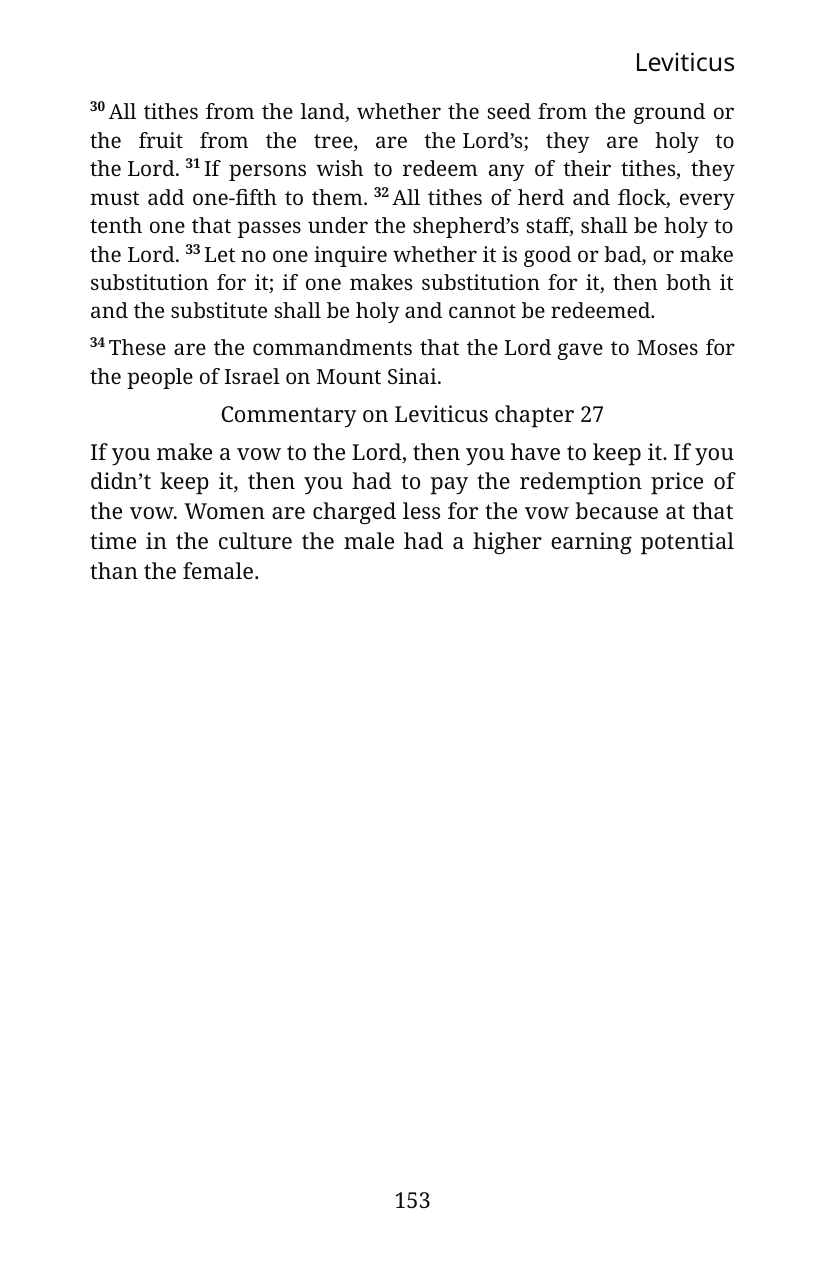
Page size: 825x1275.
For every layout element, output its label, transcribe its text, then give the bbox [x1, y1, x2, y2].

text If you make a vow to the Lord, then you have to keep it. If you didn’t keep it, then you had to pay the redemption price of the vow. Women are charged less for the vow because at that time in the culture the male had a higher earning potential than the female. [90, 437, 735, 586]
text 34 These are the commandments that the Lord gave to Moses for the people of Israel on Mount Sinai. [90, 333, 735, 390]
text 30 All tithes from the land, whether the seed from the ground or the fruit from the tree, are the Lord’s; they are holy to the Lord. 31 If persons wish to redeem any of their tithes, they must add one-fifth to them. 32 All tithes of herd and flock, every tenth one that passes under the shepherd’s staff, shall be holy to the Lord. 33 Let no one inquire whether it is good or bad, or make substitution for it; if one makes substitution for it, then both it and the substitute shall be holy and cannot be redeemed. [90, 97, 735, 325]
text Commentary on Leviticus chapter 27 [90, 398, 735, 428]
